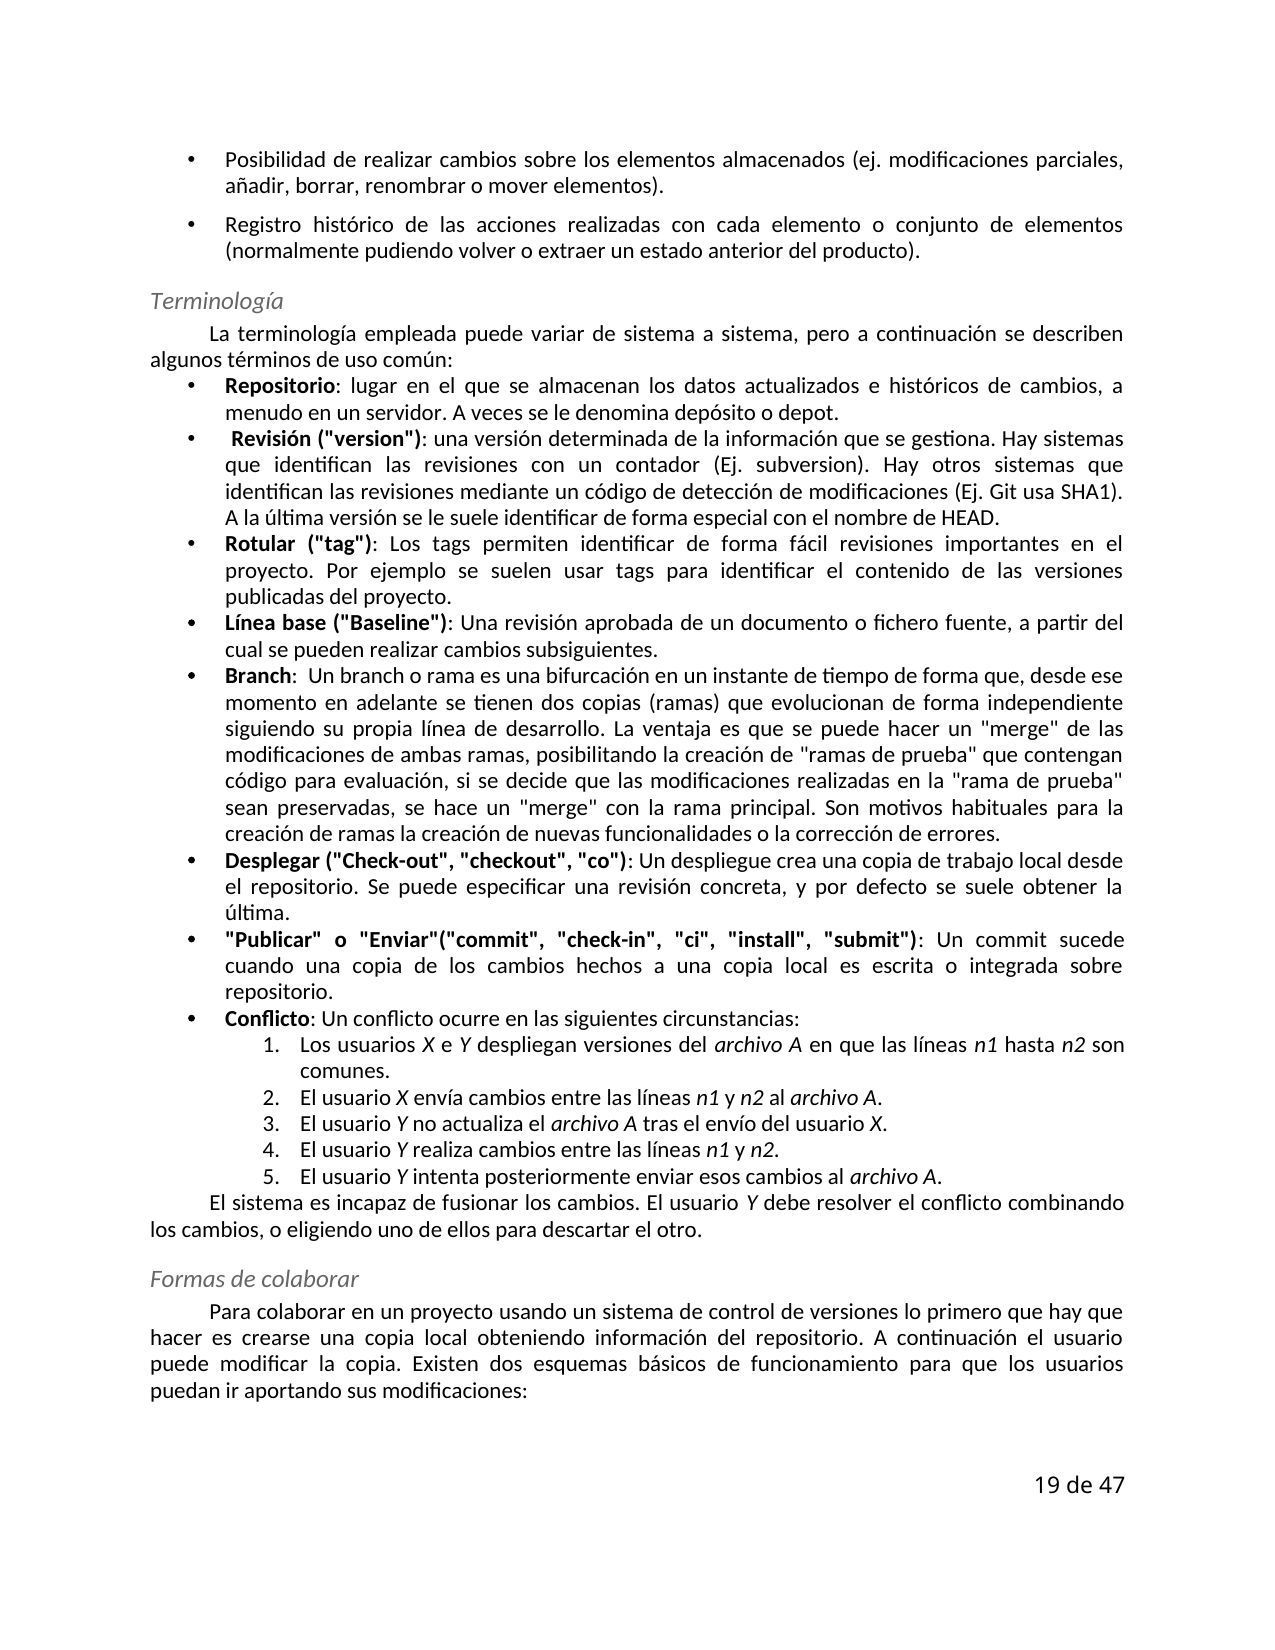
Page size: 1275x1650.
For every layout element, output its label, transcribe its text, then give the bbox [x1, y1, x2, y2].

list Revisión ("version"): una versión determinada de la información que se gestiona. Hay sistemas que identifican las revisiones con un contador (Ej. subversion). Hay otros sistemas que identifican las revisiones mediante un código de detección de modificaciones (Ej. Git usa SHA1). A la última versión se le suele identificar de forma especial con el nombre de HEAD. [187, 429, 1125, 531]
list Conflicto: Un conflicto ocurre en las siguientes circunstancias: [187, 1009, 1125, 1032]
list "Publicar" o "Enviar"("commit", "check-in", "ci", "install", "submit"): Un commit sucede cuando una copia de los cambios hechos a una copia local es escrita o integrada sobre repositorio. [187, 930, 1125, 1006]
list Repositorio: lugar en el que se almacenan los datos actualizados e históricos de cambios, a menudo en un servidor. A veces se le denomina depósito o depot. [187, 376, 1125, 426]
list El usuario Y intenta posteriormente enviar esos cambios al archivo A. [262, 1167, 1125, 1190]
list Registro histórico de las acciones realizadas con cada elemento o conjunto de elementos (normalmente pudiendo volver o extraer un estado anterior del producto). [187, 215, 1125, 264]
text Para colaborar en un proyecto usando un sistema de control de versiones lo primero que hay que hacer es crearse una copia local obteniendo información del repositorio. A continuación el usuario puede modificar la copia. Existen dos esquemas básicos de funcionamiento para que los usuarios puedan ir aportando sus modificaciones: [150, 1302, 1125, 1404]
subtitle Terminología [150, 291, 1125, 316]
list Desplegar ("Check-out", "checkout", "co"): Un despliegue crea una copia de trabajo local desde el repositorio. Se puede especificar una revisión concreta, y por defecto se suele obtener la última. [187, 851, 1125, 926]
list Branch: Un branch o rama es una bifurcación en un instante de tiempo de forma que, desde ese momento en adelante se tienen dos copias (ramas) que evolucionan de forma independiente siguiendo su propia línea de desarrollo. La ventaja es que se puede hacer un "merge" de las modificaciones de ambas ramas, posibilitando la creación de "ramas de prueba" que contengan código para evaluación, si se decide que las modificaciones realizadas en la "rama de prueba" sean preservadas, se hace un "merge" con la rama principal. Son motivos habituales para la creación de ramas la creación de nuevas funcionalidades o la corrección de errores. [187, 666, 1125, 847]
list El usuario X envía cambios entre las líneas n1 y n2 al archivo A. [262, 1088, 1125, 1111]
text El sistema es incapaz de fusionar los cambios. El usuario Y debe resolver el conflicto combinando los cambios, o eligiendo uno de ellos para descartar el otro. [150, 1193, 1125, 1243]
subtitle Formas de colaborar [150, 1269, 1125, 1294]
list Los usuarios X e Y despliegan versiones del archivo A en que las líneas n1 hasta n2 son comunes. [262, 1035, 1125, 1084]
text La terminología empleada puede variar de sistema a sistema, pero a continuación se describen algunos términos de uso común: [150, 324, 1125, 373]
list El usuario Y no actualiza el archivo A tras el envío del usuario X. [262, 1114, 1125, 1137]
list Rotular ("tag"): Los tags permiten identificar de forma fácil revisiones importantes en el proyecto. Por ejemplo se suelen usar tags para identificar el contenido de las versiones publicadas del proyecto. [187, 534, 1125, 610]
list El usuario Y realiza cambios entre las líneas n1 y n2. [262, 1141, 1125, 1164]
list Posibilidad de realizar cambios sobre los elementos almacenados (ej. modificaciones parciales, añadir, borrar, renombrar o mover elementos). [187, 150, 1125, 199]
list Línea base ("Baseline"): Una revisión aprobada de un documento o fichero fuente, a partir del cual se pueden realizar cambios subsiguientes. [187, 614, 1125, 663]
